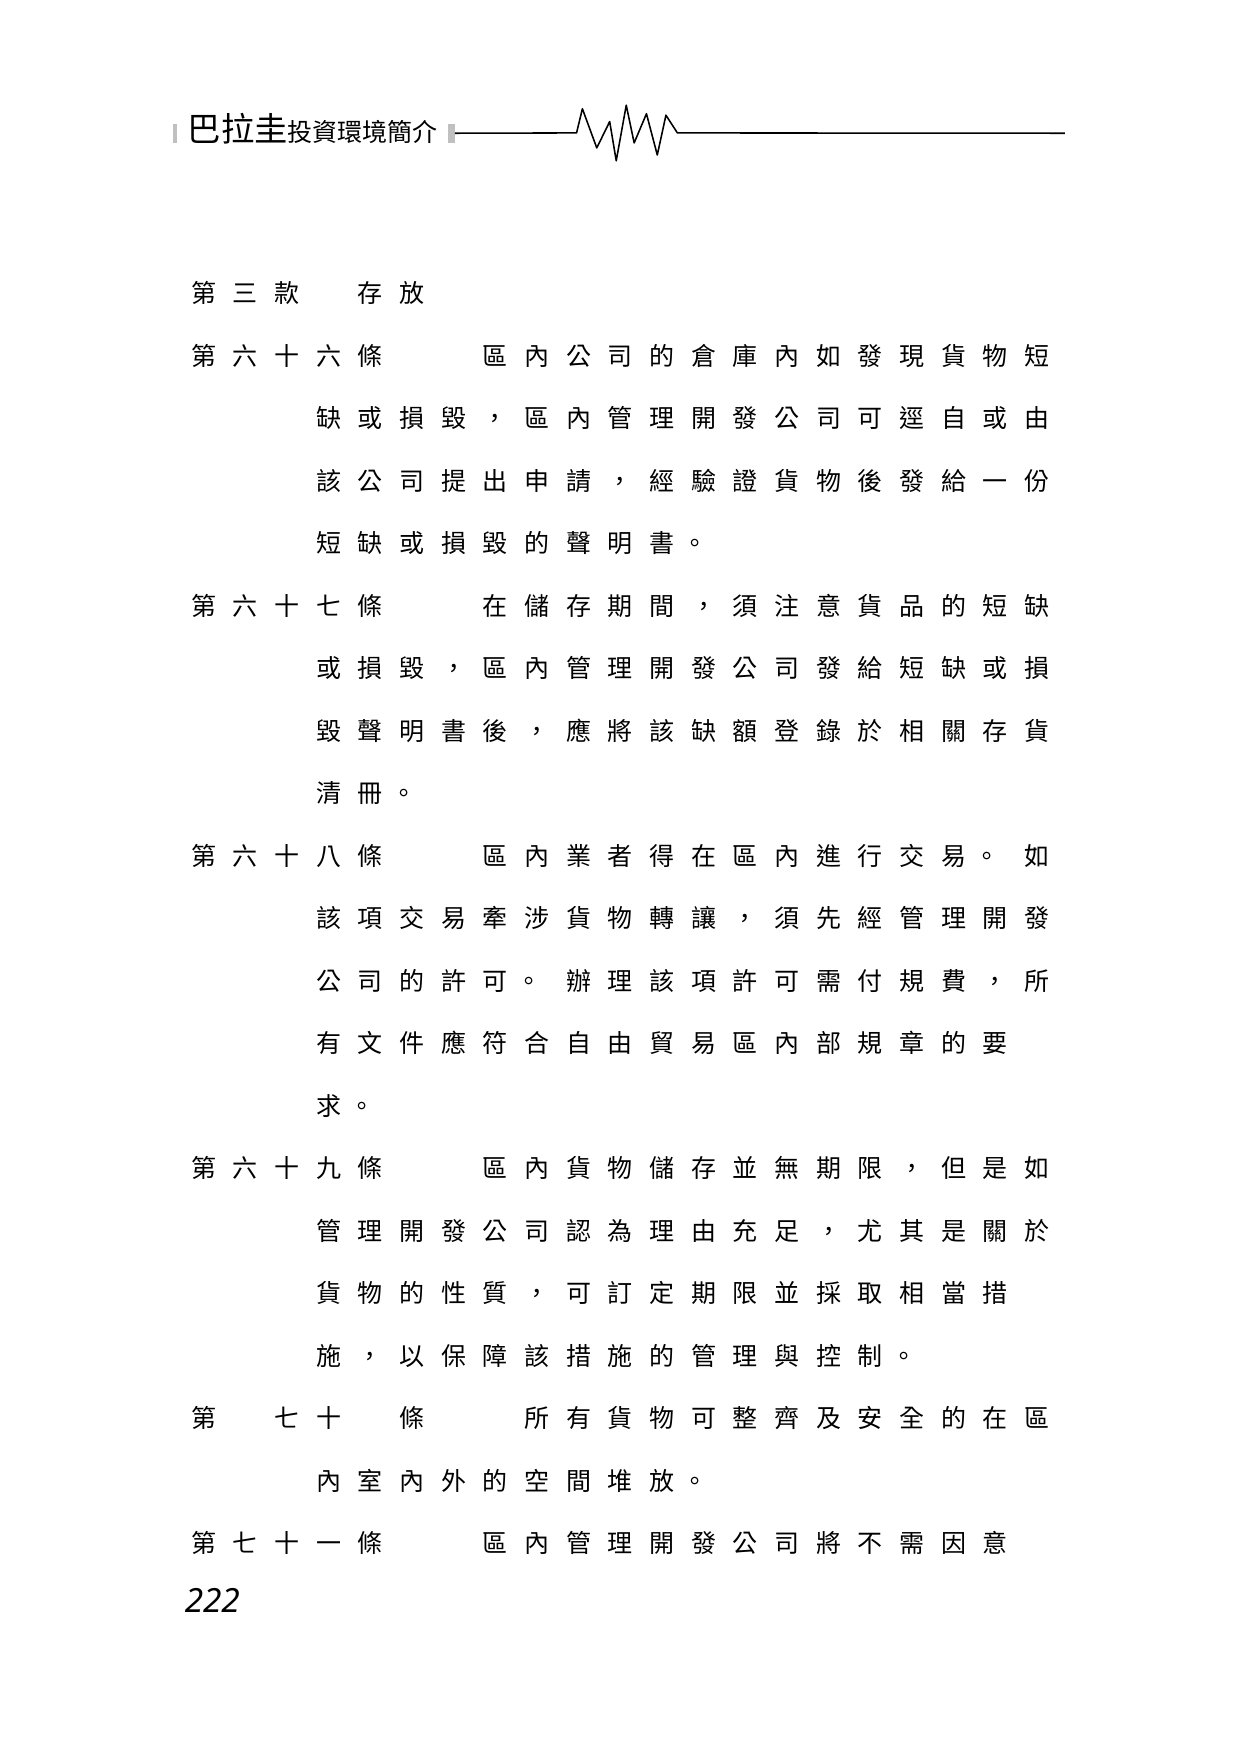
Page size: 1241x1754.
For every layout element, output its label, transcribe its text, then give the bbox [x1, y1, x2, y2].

text 第 七十 條 所有貨物可整齊及安全的在區內室內外的空間堆放。 [183, 1375, 1058, 1500]
text 第六十七條 在儲存期間，須注意貨品的短缺或損毀，區內管理開發公司發給短缺或損毀聲明書後，應將該缺額登錄於相關存貨清冊。 [183, 563, 1058, 813]
text 第七十一條 區內管理開發公司將不需因意 [183, 1500, 1058, 1563]
text 第六十九條 區內貨物儲存並無期限，但是如管理開發公司認為理由充足，尤其是關於貨物的性質，可訂定期限並採取相當措施，以保障該措施的管理與控制。 [183, 1125, 1058, 1375]
text 第三款 存放 [183, 250, 1058, 313]
text 第六十八條 區內業者得在區內進行交易。如該項交易牽涉貨物轉讓，須先經管理開發公司的許可。辦理該項許可需付規費，所有文件應符合自由貿易區內部規章的要求。 [183, 813, 1058, 1125]
text 第六十六條 區內公司的倉庫內如發現貨物短缺或損毀，區內管理開發公司可逕自或由該公司提出申請，經驗證貨物後發給一份短缺或損毀的聲明書。 [183, 313, 1058, 563]
